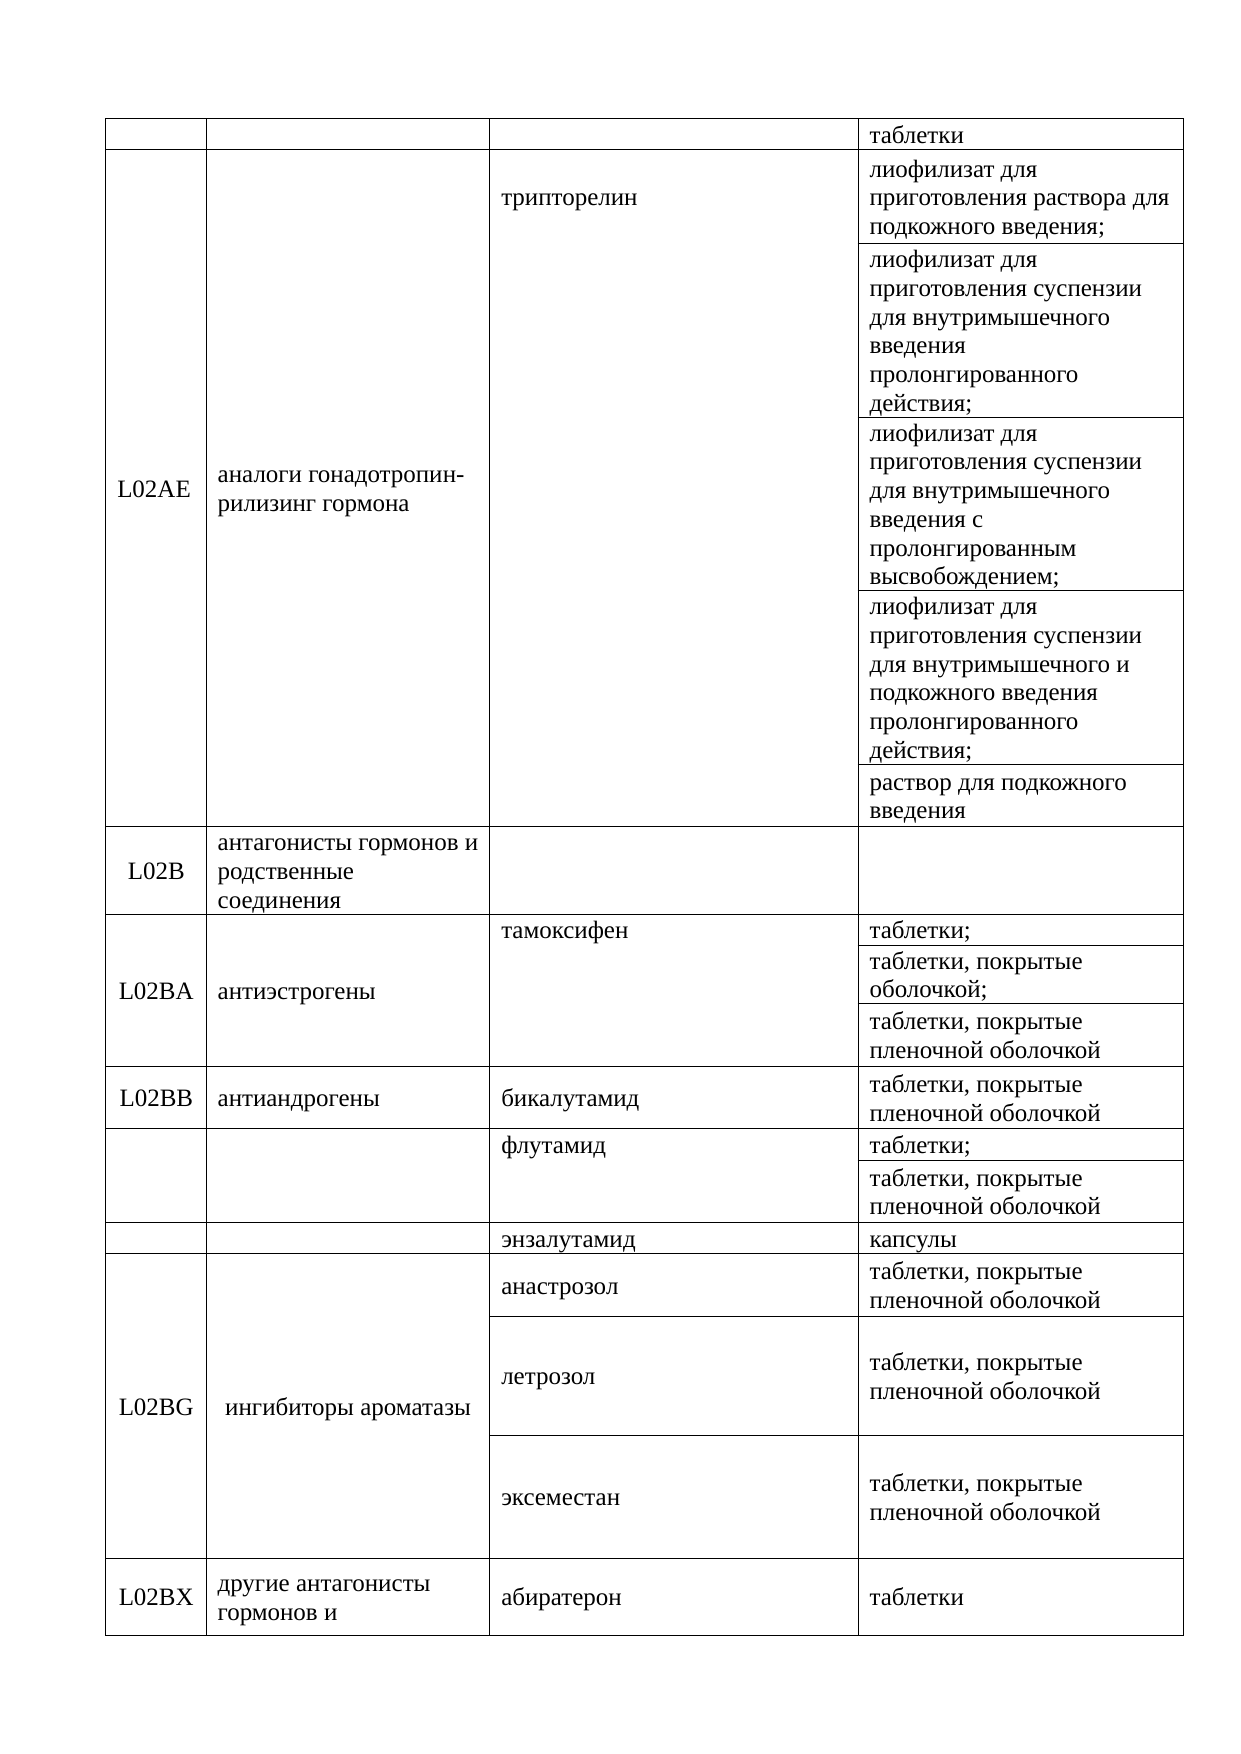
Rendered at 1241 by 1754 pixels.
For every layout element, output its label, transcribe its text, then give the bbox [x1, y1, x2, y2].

table_cell энзалутамид [490, 1223, 858, 1253]
table_cell таблетки, покрытые пленочной оболочкой [859, 1161, 1183, 1222]
table_cell таблетки, покрытые пленочной оболочкой [859, 1436, 1183, 1558]
table_cell лиофилизат для приготовления суспензии для внутримышечного введения пролонгированного действия; [859, 244, 1183, 417]
table_cell таблетки, покрытые пленочной оболочкой [859, 1067, 1183, 1128]
table_cell [207, 119, 489, 149]
table_cell [490, 417, 858, 590]
table_cell L02BB [106, 1067, 206, 1128]
table_cell L02BA [106, 915, 206, 1066]
table_cell L02B [106, 827, 206, 913]
table_cell антагонисты гормонов и родственные соединения [207, 827, 489, 913]
table_cell [490, 764, 858, 826]
table_cell [490, 243, 858, 417]
table_cell эксеместан [490, 1436, 858, 1558]
table_cell таблетки; [859, 915, 1183, 945]
table_cell таблетки, покрытые оболочкой; [859, 946, 1183, 1003]
table_cell трипторелин [490, 150, 858, 243]
table_cell капсулы [859, 1223, 1183, 1253]
table_cell [490, 1003, 858, 1066]
table_cell ингибиторы ароматазы [207, 1254, 489, 1558]
table_cell летрозол [490, 1317, 858, 1434]
table_cell [490, 119, 858, 149]
table_cell бикалутамид [490, 1067, 858, 1128]
table_cell таблетки; [859, 1129, 1183, 1159]
table_cell [106, 119, 206, 149]
table_cell таблетки [859, 119, 1183, 149]
table_cell флутамид [490, 1129, 858, 1159]
table_cell абиратерон [490, 1559, 858, 1635]
table_cell лиофилизат для приготовления суспензии для внутримышечного и подкожного введения пролонгированного действия; [859, 591, 1183, 764]
table_cell тамоксифен [490, 915, 858, 945]
table_cell [490, 945, 858, 1003]
table_cell антиандрогены [207, 1067, 489, 1128]
table_cell [490, 827, 858, 913]
table_cell другие антагонисты гормонов и [207, 1559, 489, 1635]
table_cell [207, 1129, 489, 1222]
table_cell [490, 1160, 858, 1222]
table_cell антиэстрогены [207, 915, 489, 1066]
table_cell [106, 1129, 206, 1222]
table_cell [106, 1223, 206, 1253]
table_cell L02AE [106, 150, 206, 826]
table_cell лиофилизат для приготовления суспензии для внутримышечного введения с пролонгированным высвобождением; [859, 418, 1183, 590]
table_cell анастрозол [490, 1254, 858, 1316]
table_cell L02BG [106, 1254, 206, 1558]
table_cell раствор для подкожного введения [859, 765, 1183, 826]
table_cell [490, 590, 858, 764]
table_cell таблетки, покрытые пленочной оболочкой [859, 1317, 1183, 1434]
table_cell лиофилизат для приготовления раствора для подкожного введения; [859, 150, 1183, 243]
table_cell L02BX [106, 1559, 206, 1635]
table_cell таблетки [859, 1559, 1183, 1635]
table_cell таблетки, покрытые пленочной оболочкой [859, 1004, 1183, 1066]
table_cell [859, 827, 1183, 913]
table_cell таблетки, покрытые пленочной оболочкой [859, 1254, 1183, 1316]
table_cell [207, 1223, 489, 1253]
table_cell аналоги гонадотропин-рилизинг гормона [207, 150, 489, 826]
